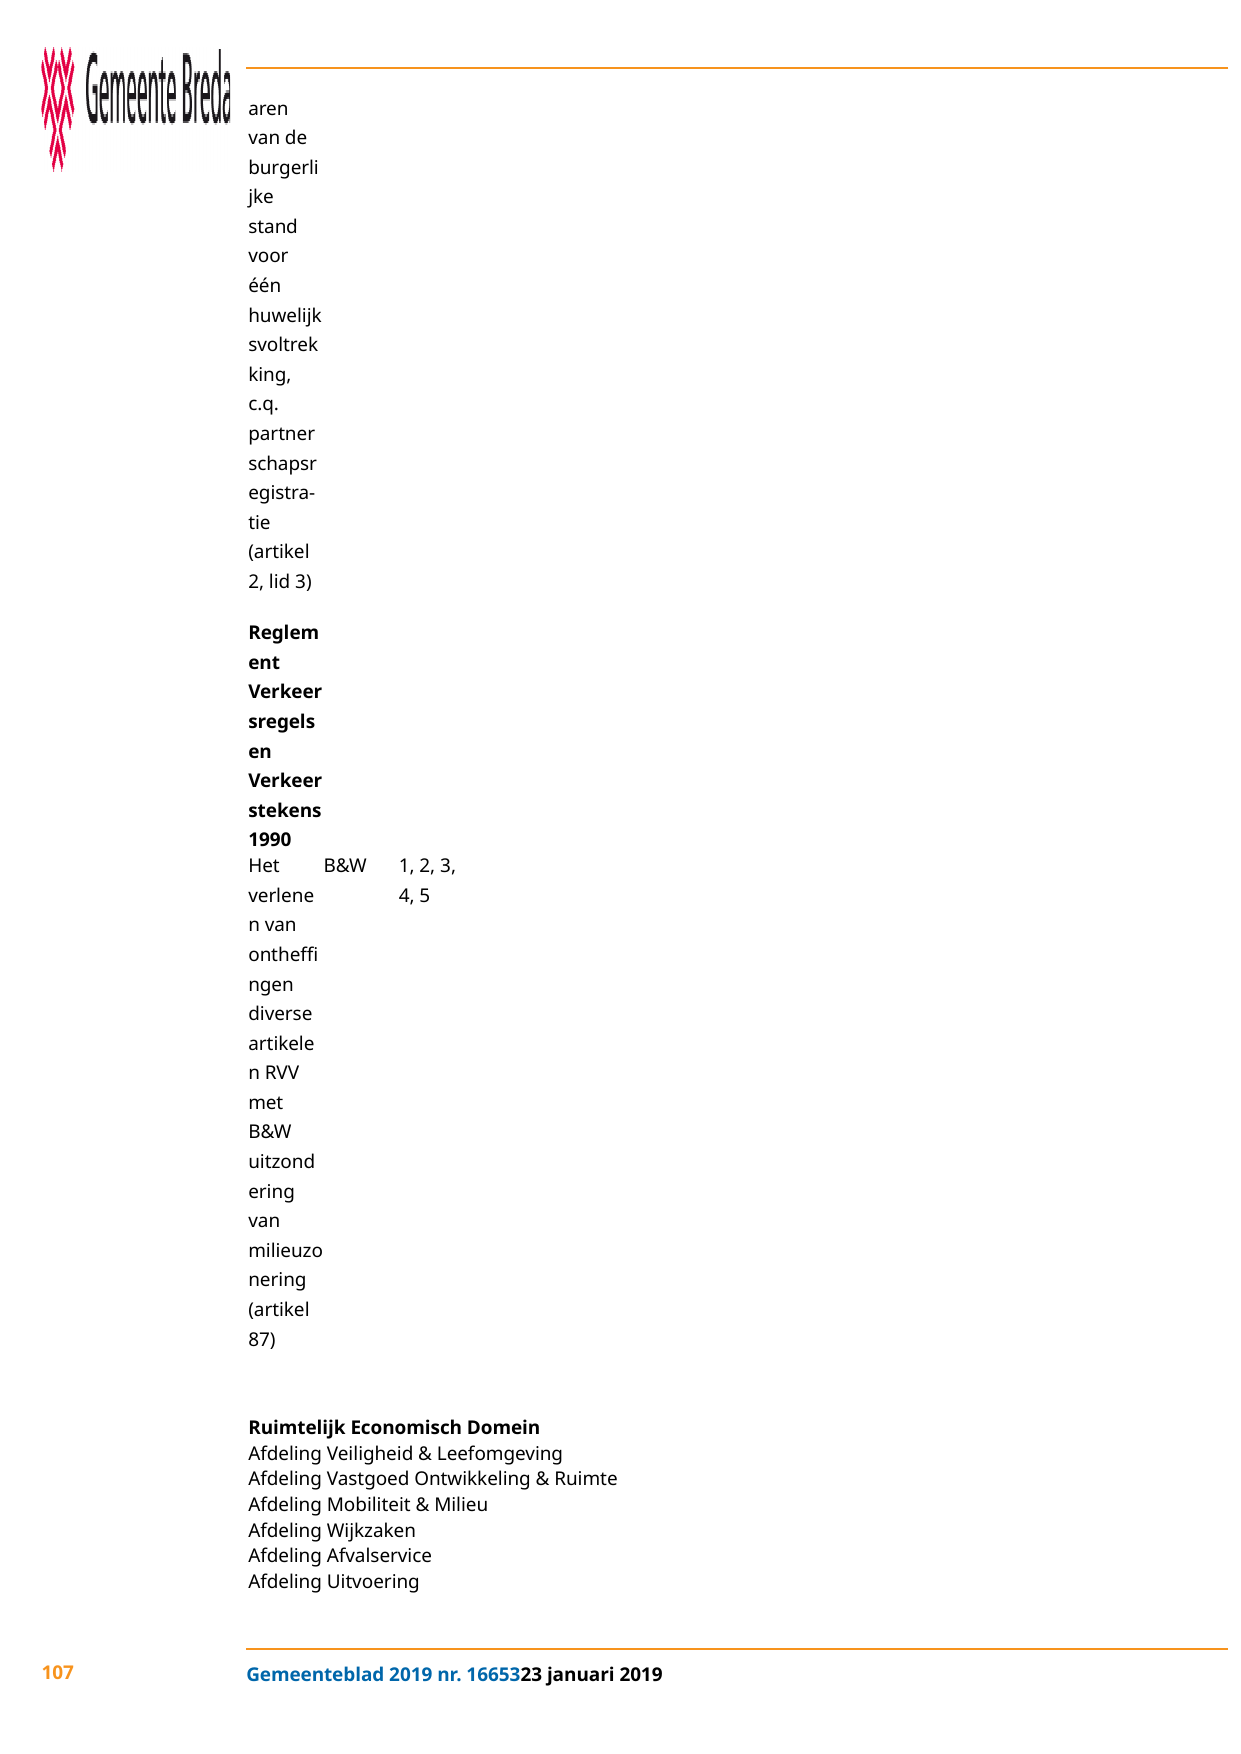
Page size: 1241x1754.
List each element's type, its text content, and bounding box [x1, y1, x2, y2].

table_cell [399, 594, 474, 619]
table_cell B&W [323, 853, 398, 1351]
table_cell [399, 95, 474, 594]
table_cell [323, 620, 398, 852]
table_cell Afdeling Veiligheid & Leefomgeving [248, 1440, 1152, 1465]
table_cell Het verlenen van ontheffingen diverse artikelen RVV met B&W uitzondering van milieuzonering (artikel 87) [248, 853, 323, 1351]
table_cell aren van de burgerlijke stand voor één huwelijksvoltrekking, c.q. partnerschapsregistra- tie (artikel 2, lid 3) [248, 95, 323, 594]
table_cell [474, 594, 549, 619]
table_cell [474, 620, 549, 852]
table_cell Afdeling Mobiliteit & Milieu [248, 1491, 1152, 1517]
table_cell Afdeling Vastgoed Ontwikkeling & Ruimte [248, 1465, 1152, 1491]
picture [41, 47, 231, 172]
table_cell Afdeling Afvalservice [248, 1543, 1152, 1568]
table_cell [248, 594, 323, 619]
table_header Ruimtelijk Economisch Domein [248, 1414, 1152, 1440]
table_cell 1, 2, 3, 4, 5 [399, 853, 474, 1351]
table_cell Reglement Verkeersregels en Verkeerstekens 1990 [248, 620, 323, 852]
table_cell [474, 853, 549, 1351]
table_cell [474, 95, 549, 594]
table_cell Afdeling Wijkzaken [248, 1517, 1152, 1543]
table_cell [323, 95, 398, 594]
table_cell [399, 620, 474, 852]
table_cell [323, 594, 398, 619]
table_cell Afdeling Uitvoering [248, 1568, 1152, 1594]
